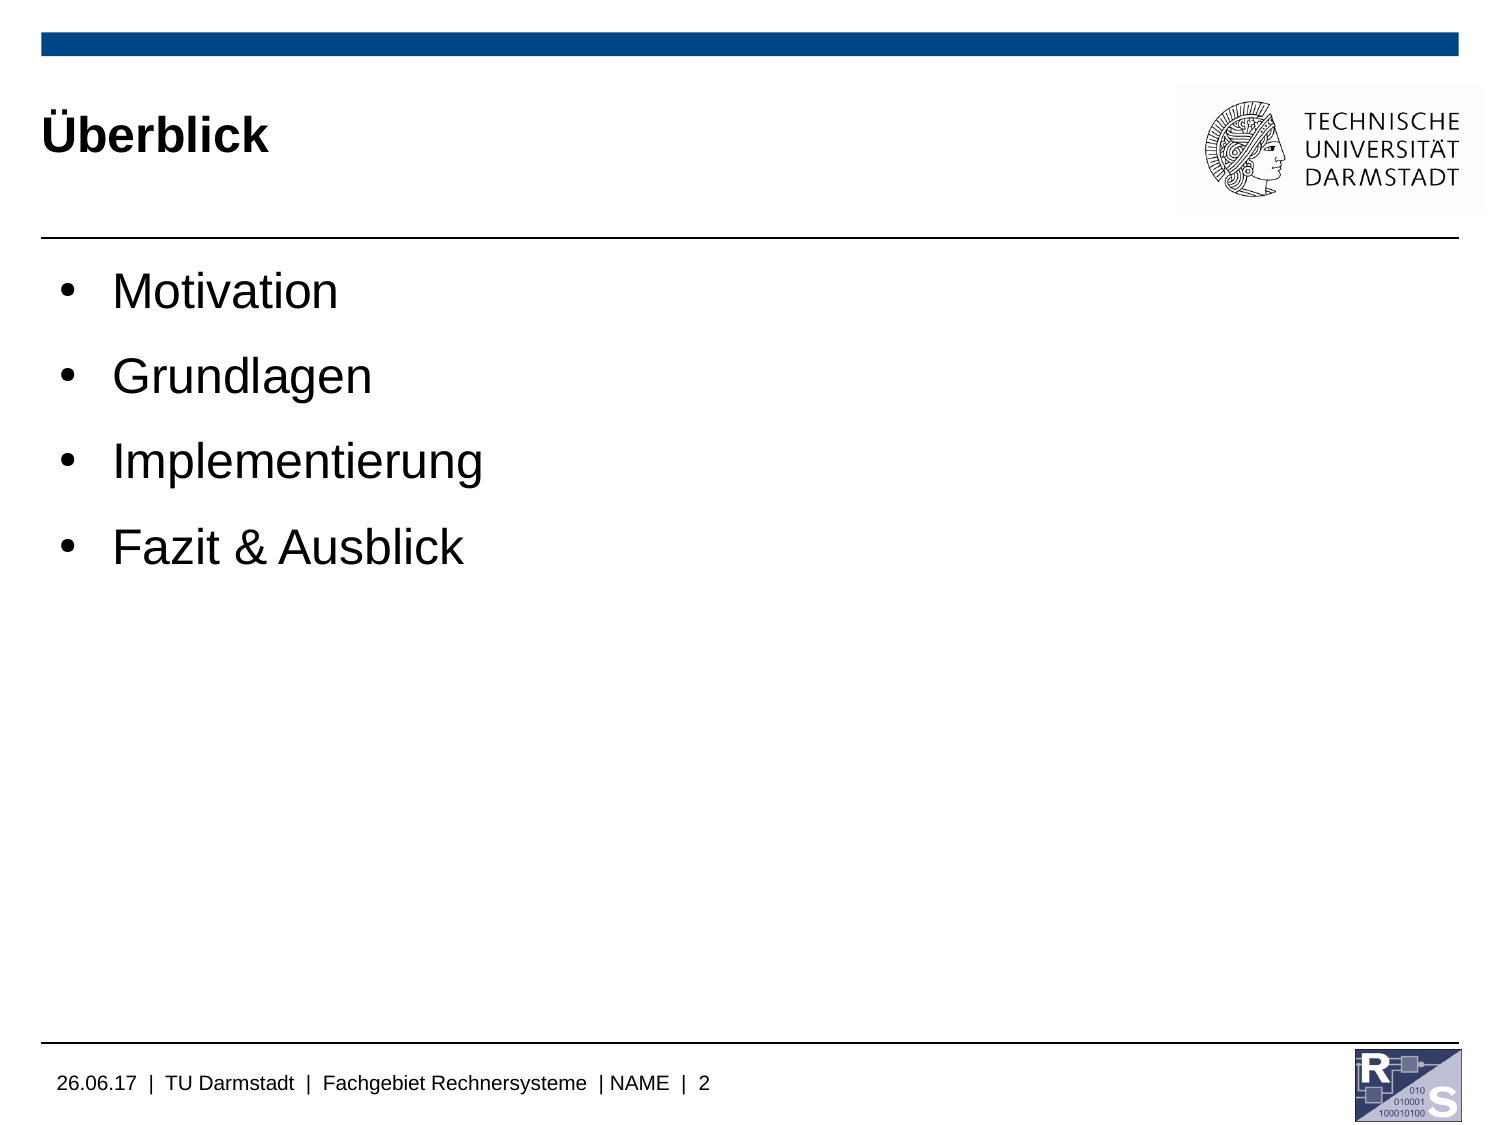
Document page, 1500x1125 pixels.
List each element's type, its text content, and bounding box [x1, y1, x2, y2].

title Überblick [41, 60, 1131, 211]
picture [1355, 1049, 1462, 1122]
list Motivation Grundlagen Implementierung Fazit & Ausblick [41, 263, 1455, 1032]
